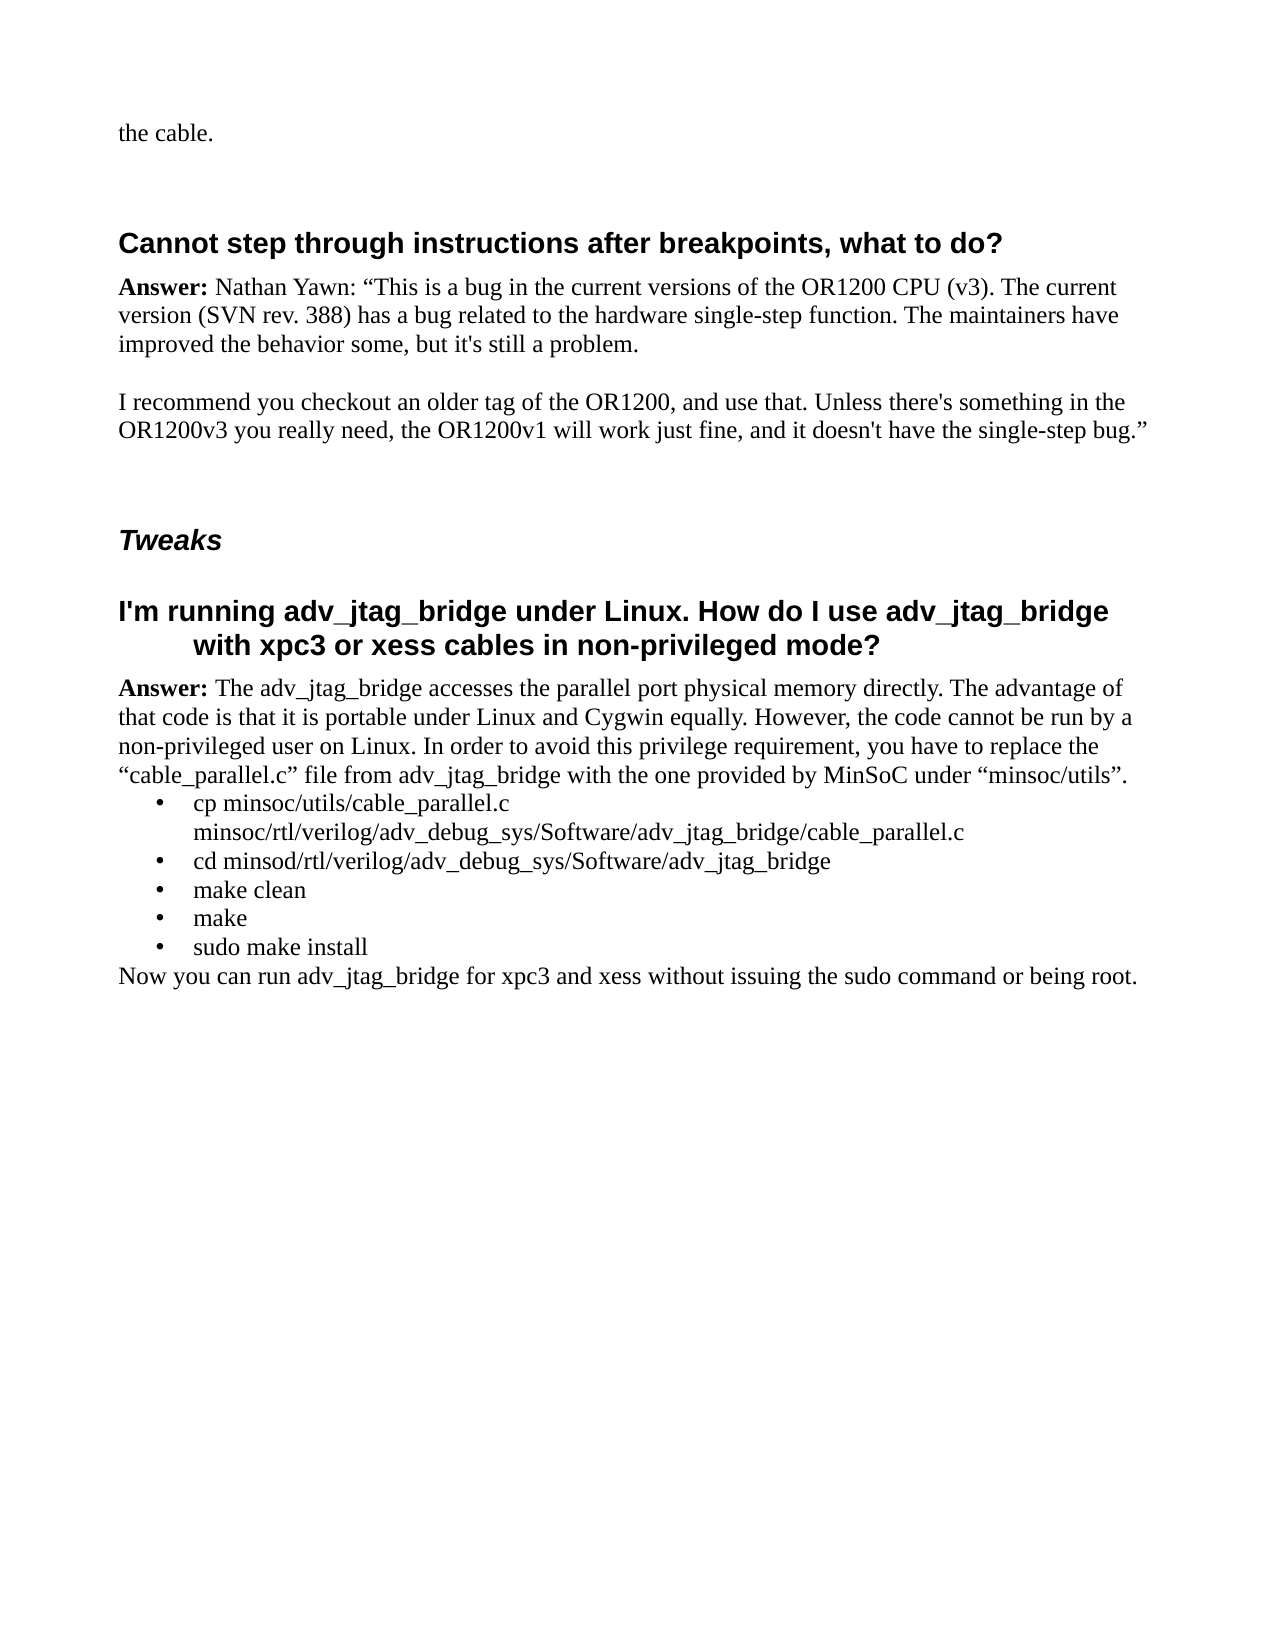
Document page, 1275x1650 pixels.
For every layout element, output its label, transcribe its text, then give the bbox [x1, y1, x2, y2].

list cd minsod/rtl/verilog/adv_debug_sys/Software/adv_jtag_bridge [156, 846, 1157, 875]
list cp minsoc/utils/cable_parallel.c minsoc/rtl/verilog/adv_debug_sys/Software/adv_jtag_bridge/cable_parallel.c [156, 788, 1157, 846]
subtitle I'm running adv_jtag_bridge under Linux. How do I use adv_jtag_bridge with xpc3 or xess cables in non-privileged mode? [118, 594, 1157, 661]
text the cable. [118, 118, 1157, 147]
text Answer: Nathan Yawn: “This is a bug in the current versions of the OR1200 CPU (v3). The current version (SVN rev. 388) has a bug related to the hardware single-step function. The maintainers have improved the behavior some, but it's still a problem. I recommend you checkout an older tag of the OR1200, and use that. Unless there's something in the OR1200v3 you really need, the OR1200v1 will work just fine, and it doesn't have the single-step bug.” [118, 272, 1157, 444]
list make [156, 903, 1157, 932]
list make clean [156, 875, 1157, 903]
text Answer: The adv_jtag_bridge accesses the parallel port physical memory directly. The advantage of that code is that it is portable under Linux and Cygwin equally. However, the code cannot be run by a non-privileged user on Linux. In order to avoid this privilege requirement, you have to replace the “cable_parallel.c” file from adv_jtag_bridge with the one provided by MinSoC under “minsoc/utils”. [118, 673, 1157, 788]
text Now you can run adv_jtag_bridge for xpc3 and xess without issuing the sudo command or being root. [118, 961, 1157, 990]
subtitle Cannot step through instructions after breakpoints, what to do? [118, 226, 1157, 259]
subtitle Tweaks [118, 523, 1157, 556]
list sudo make install [156, 932, 1157, 961]
